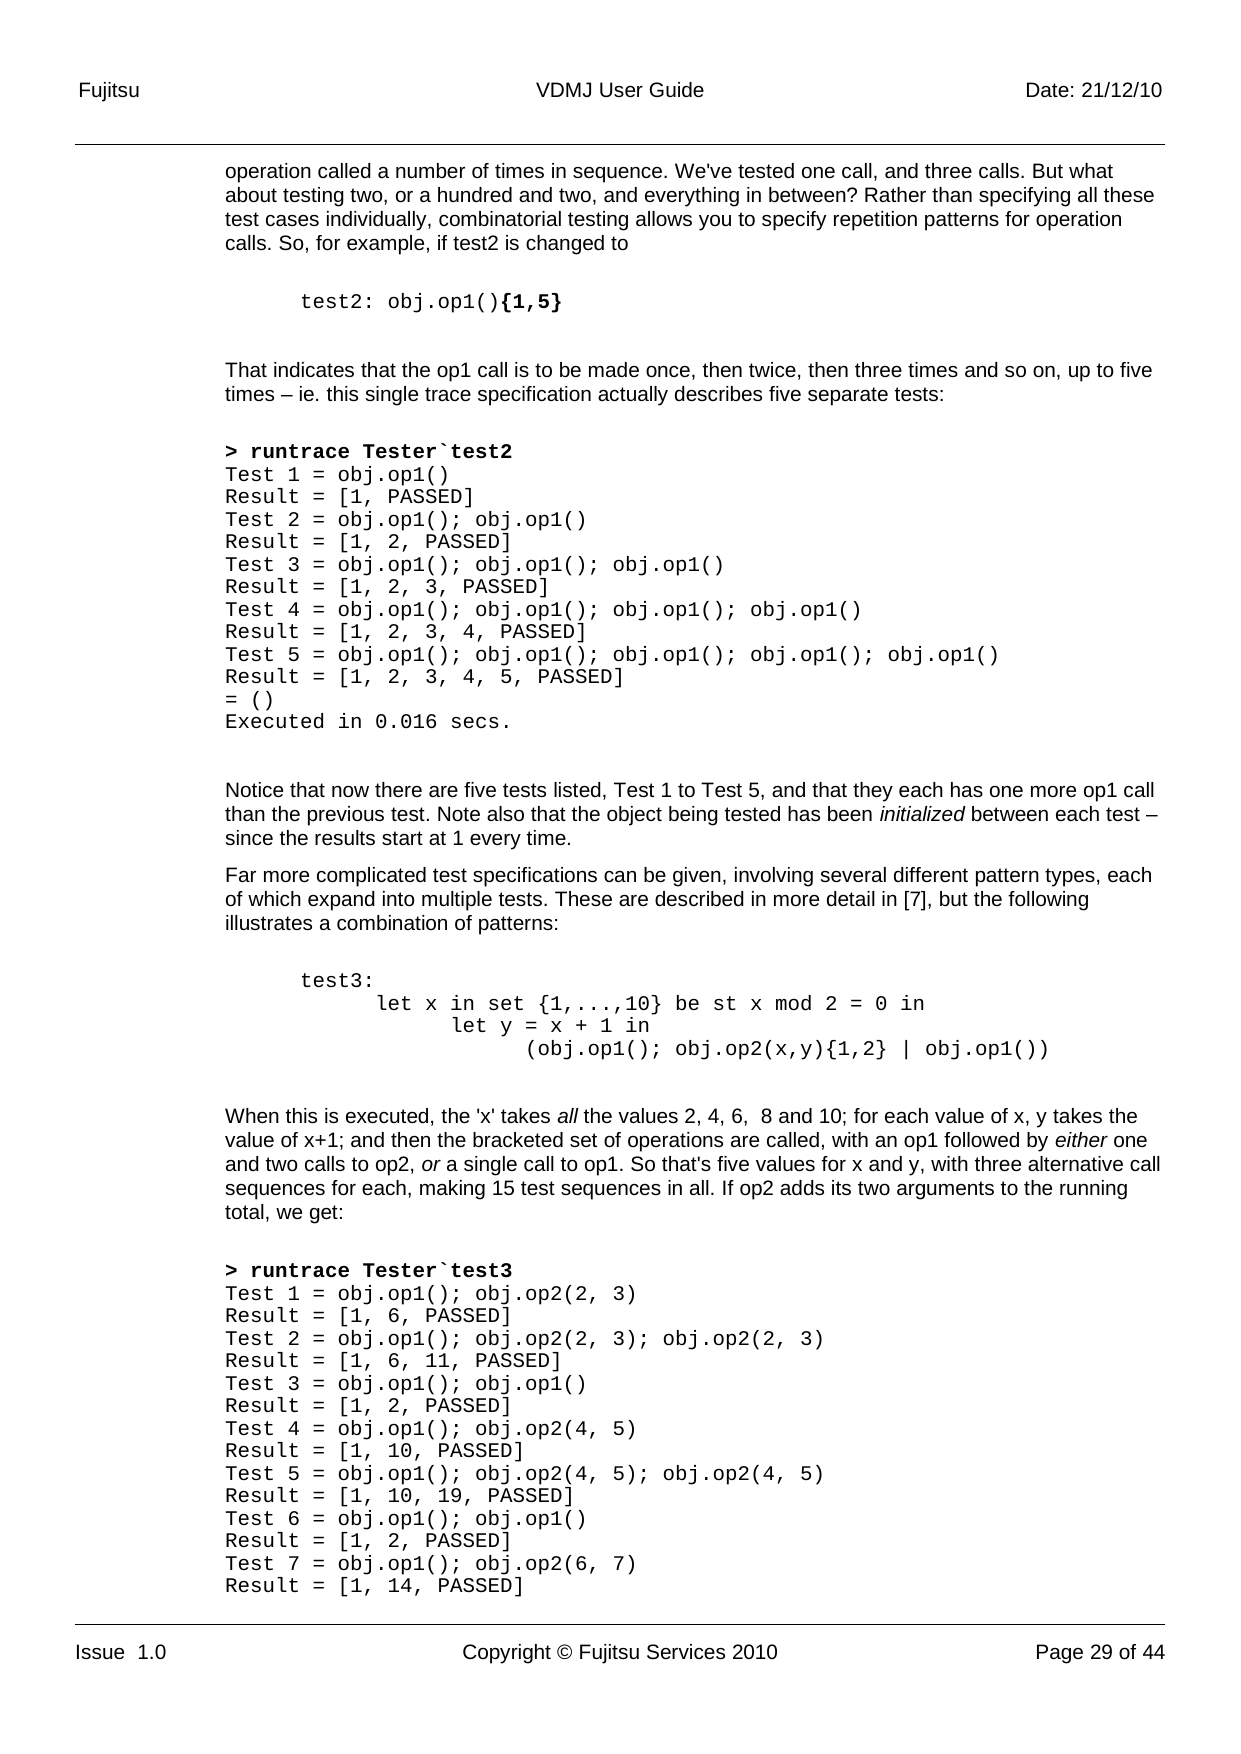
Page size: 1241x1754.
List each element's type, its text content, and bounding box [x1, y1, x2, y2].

text Result = [1, 2, PASSED] [225, 1529, 1165, 1552]
text Test 3 = obj.op1(); obj.op1(); obj.op1() [225, 553, 1165, 576]
text That indicates that the op1 call is to be made once, then twice, then three times and so on, up to five times – ie. this single trace specification actually describes five separate tests: [225, 358, 1165, 406]
text Test 4 = obj.op1(); obj.op1(); obj.op1(); obj.op1() [225, 598, 1165, 621]
text Notice that now there are five tests listed, Test 1 to Test 5, and that they each has one more op1 call than the previous test. Note also that the object being tested has been initialized between each test – since the results start at 1 every time. [225, 778, 1165, 850]
text Result = [1, 6, PASSED] [225, 1304, 1165, 1327]
text Test 4 = obj.op1(); obj.op2(4, 5) [225, 1417, 1165, 1439]
text Result = [1, PASSED] [225, 486, 1165, 508]
text Executed in 0.016 secs. [225, 711, 1165, 733]
text Test 2 = obj.op1(); obj.op1() [225, 508, 1165, 531]
text Result = [1, 2, PASSED] [225, 531, 1165, 553]
text Test 2 = obj.op1(); obj.op2(2, 3); obj.op2(2, 3) [225, 1327, 1165, 1349]
text Result = [1, 6, 11, PASSED] [225, 1349, 1165, 1372]
text test2: obj.op1(){1,5} [225, 291, 1165, 313]
text Test 5 = obj.op1(); obj.op1(); obj.op1(); obj.op1(); obj.op1() [225, 643, 1165, 666]
text Test 6 = obj.op1(); obj.op1() [225, 1507, 1165, 1529]
text Test 1 = obj.op1(); obj.op2(2, 3) [225, 1282, 1165, 1304]
text Result = [1, 2, 3, 4, 5, PASSED] [225, 666, 1165, 688]
text let x in set {1,...,10} be st x mod 2 = 0 in [225, 992, 1165, 1015]
text Result = [1, 2, 3, PASSED] [225, 576, 1165, 598]
text Test 1 = obj.op1() [225, 463, 1165, 486]
text Test 7 = obj.op1(); obj.op2(6, 7) [225, 1552, 1165, 1574]
text Result = [1, 2, 3, 4, PASSED] [225, 621, 1165, 643]
text When this is executed, the 'x' takes all the values 2, 4, 6, 8 and 10; for each value of x, y takes the value of x+1; and then the bracketed set of operations are called, with an op1 followed by either one and two calls to op2, or a single call to op1. So that's five values for x and y, with three alternative call sequences for each, making 15 test sequences in all. If op2 adds its two arguments to the running total, we get: [225, 1105, 1165, 1224]
text Result = [1, 10, PASSED] [225, 1439, 1165, 1462]
text Far more complicated test specifications can be given, involving several different pattern types, each of which expand into multiple tests. These are described in more detail in [7], but the following illustrates a combination of patterns: [225, 863, 1165, 935]
text Result = [1, 2, PASSED] [225, 1394, 1165, 1417]
text Result = [1, 14, PASSED] [225, 1574, 1165, 1597]
text let y = x + 1 in [225, 1015, 1165, 1037]
text Test 5 = obj.op1(); obj.op2(4, 5); obj.op2(4, 5) [225, 1462, 1165, 1484]
text > runtrace Tester`test2 [225, 441, 1165, 463]
text (obj.op1(); obj.op2(x,y){1,2} | obj.op1()) [225, 1037, 1165, 1060]
text test3: [225, 970, 1165, 992]
text Result = [1, 10, 19, PASSED] [225, 1484, 1165, 1507]
text operation called a number of times in sequence. We've tested one call, and three calls. But what about testing two, or a hundred and two, and everything in between? Rather than specifying all these test cases individually, combinatorial testing allows you to specify repetition patterns for operation calls. So, for example, if test2 is changed to [225, 160, 1165, 256]
text > runtrace Tester`test3 [225, 1259, 1165, 1282]
text Test 3 = obj.op1(); obj.op1() [225, 1372, 1165, 1394]
text = () [225, 688, 1165, 711]
